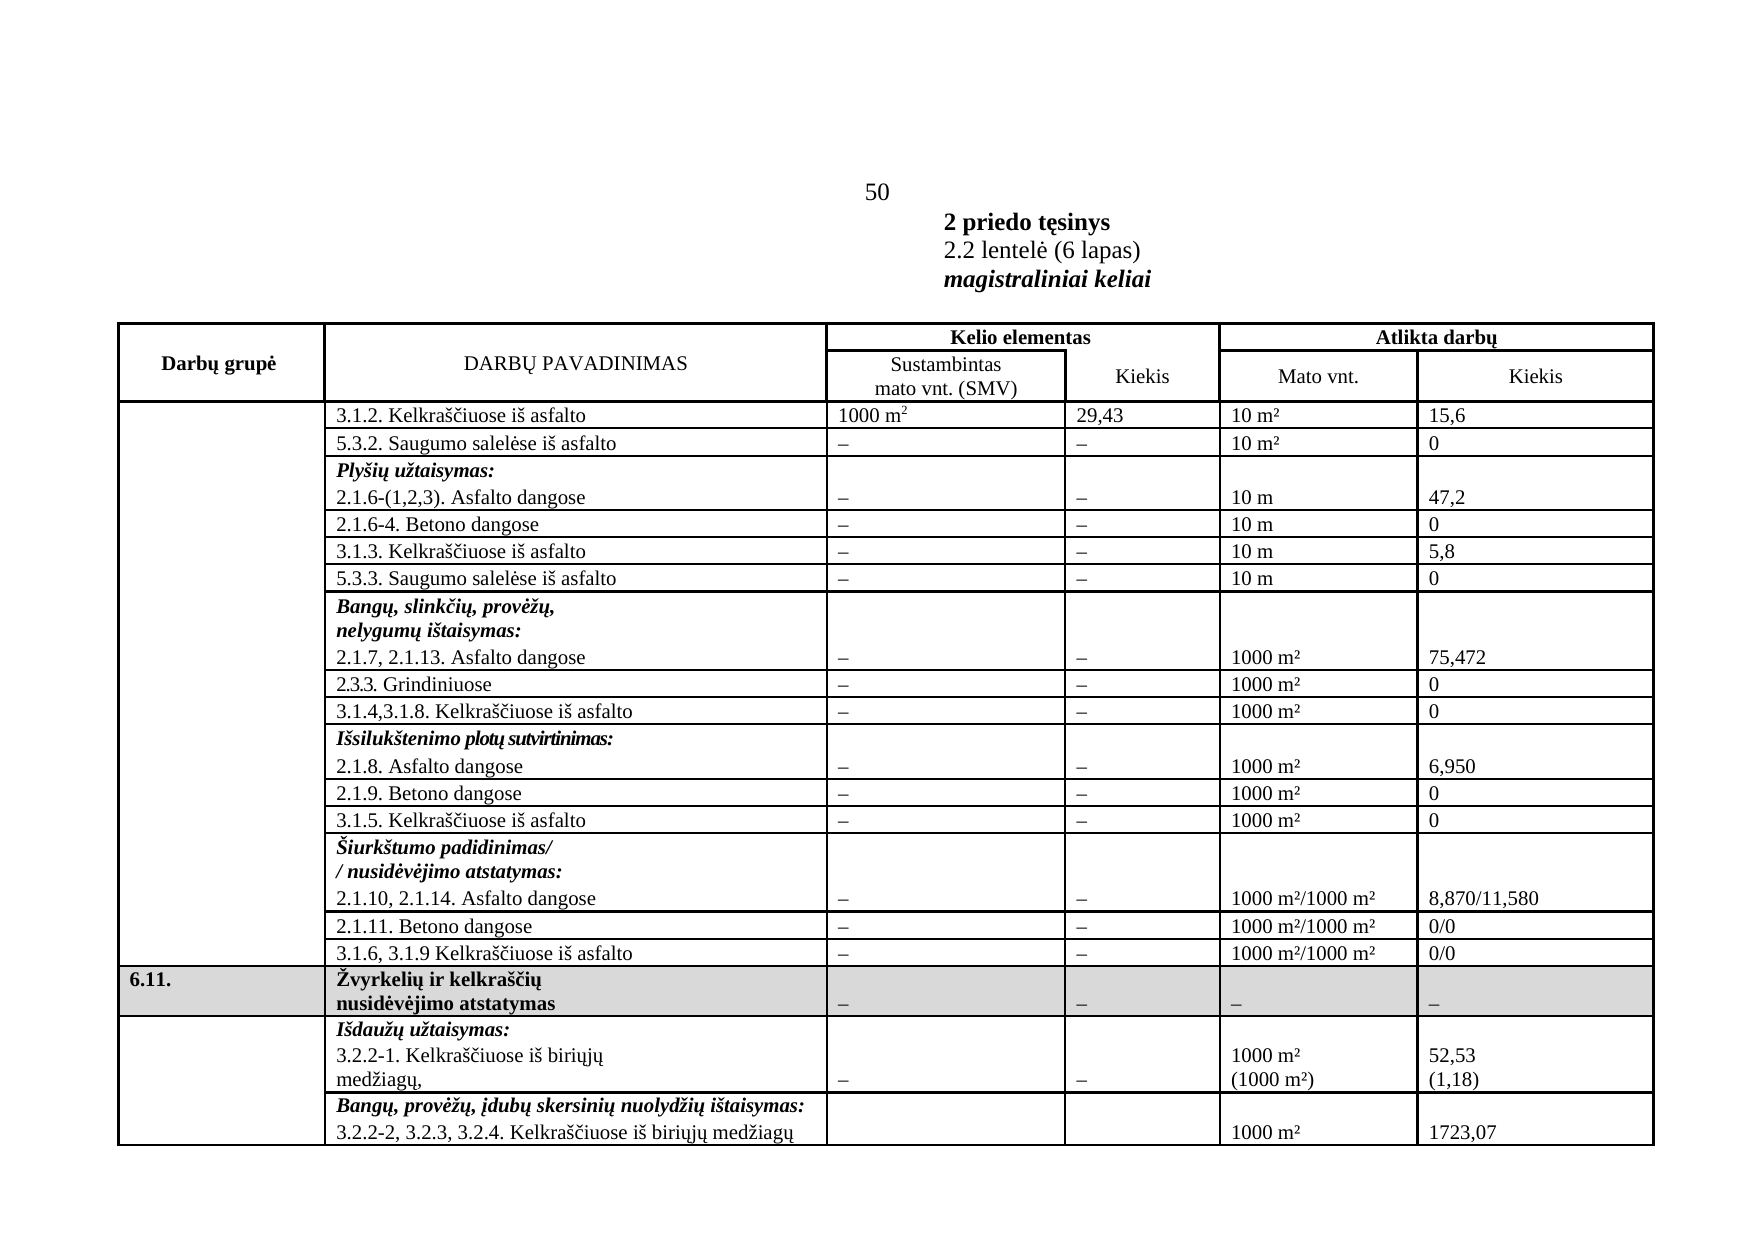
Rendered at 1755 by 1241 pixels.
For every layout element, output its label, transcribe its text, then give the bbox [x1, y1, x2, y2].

table_cell – [1066, 538, 1219, 563]
table_cell [828, 1017, 1064, 1041]
table_cell – [828, 913, 1064, 938]
table_cell Šiurkštumo padidinimas/ / nusidėvėjimo atstatymas: [326, 834, 826, 883]
table_cell [828, 593, 1064, 642]
table_cell Mato vnt. [1221, 352, 1416, 400]
table_cell 10 m² [1221, 403, 1416, 427]
table_cell 1000 m2 [828, 403, 1064, 427]
table_cell – [828, 883, 1064, 910]
table_cell – [828, 482, 1064, 509]
table_cell 75,472 [1419, 642, 1652, 669]
text 2.2 lentelė (6 lapas) [118, 235, 1636, 264]
table_header Darbų grupė [120, 325, 323, 400]
table_cell – [828, 940, 1064, 965]
table_cell – [1066, 750, 1219, 778]
table_cell 2.3.3. Grindiniuose [326, 671, 826, 696]
table_cell [1066, 593, 1219, 642]
table_cell 0 [1419, 671, 1652, 696]
table_cell – [828, 429, 1064, 454]
table_cell 3.1.4,3.1.8. Kelkraščiuose iš asfalto [326, 698, 826, 723]
table_cell [1419, 593, 1652, 642]
table_cell 5.3.2. Saugumo salelėse iš asfalto [326, 429, 826, 454]
table_cell 0/0 [1419, 940, 1652, 965]
table_cell 1000 m² [1221, 780, 1416, 805]
table_cell – [1066, 482, 1219, 509]
table_cell – [1419, 967, 1652, 1015]
table_cell [828, 725, 1064, 750]
table_cell [1221, 1017, 1416, 1041]
table_header Atlikta darbų [1221, 325, 1652, 349]
table_cell 15,6 [1419, 403, 1652, 427]
table_cell 10 m [1221, 538, 1416, 563]
table_cell 2.1.6-4. Betono dangose [326, 511, 826, 536]
table_cell [828, 1094, 1064, 1117]
table_cell 52,53 (1,18) [1419, 1041, 1652, 1091]
table_cell 3.1.6, 3.1.9 Kelkraščiuose iš asfalto [326, 940, 826, 965]
table_cell [1221, 1094, 1416, 1117]
table_cell 2.1.7, 2.1.13. Asfalto dangose [326, 642, 826, 669]
table_cell 29,43 [1066, 403, 1219, 427]
table_cell [1221, 725, 1416, 750]
table_cell 8,870/11,580 [1419, 883, 1652, 910]
table_cell – [1066, 671, 1219, 696]
table_cell – [1066, 698, 1219, 723]
table_cell – [1066, 565, 1219, 590]
table_cell Plyšių užtaisymas: [326, 457, 826, 482]
table_cell – [1066, 807, 1219, 832]
table_cell – [1066, 429, 1219, 454]
table_cell [1066, 725, 1219, 750]
table_cell Išdaužų užtaisymas: [326, 1017, 826, 1041]
table_cell 0 [1419, 511, 1652, 536]
table_cell [1066, 1118, 1219, 1144]
table_cell – [828, 538, 1064, 563]
table_cell 0 [1419, 698, 1652, 723]
table_cell [1221, 593, 1416, 642]
table_cell [1221, 834, 1416, 883]
table_cell 1723,07 [1419, 1118, 1652, 1144]
table_cell [1066, 1017, 1219, 1041]
table_cell 1000 m² [1221, 698, 1416, 723]
table_cell 0 [1419, 807, 1652, 832]
table_cell 0 [1419, 565, 1652, 590]
table_cell Kiekis [1419, 352, 1652, 400]
table_cell – [1066, 883, 1219, 910]
table_cell [1419, 834, 1652, 883]
table_cell – [1066, 511, 1219, 536]
table_cell 0/0 [1419, 913, 1652, 938]
table_cell [120, 1017, 324, 1144]
table_cell 1000 m² [1221, 750, 1416, 778]
table_cell 10 m [1221, 482, 1416, 509]
table_cell – [1221, 967, 1416, 1015]
table_cell – [1066, 642, 1219, 669]
table_cell [1066, 457, 1219, 482]
table_cell 2.1.6-(1,2,3). Asfalto dangose [326, 482, 826, 509]
table_cell – [828, 1041, 1064, 1091]
table_cell 2.1.9. Betono dangose [326, 780, 826, 805]
table_cell [828, 834, 1064, 883]
table_cell 1000 m² [1221, 642, 1416, 669]
table_header DARBŲ PAVADINIMAS [326, 325, 825, 400]
table_cell [1221, 457, 1416, 482]
table_cell [1419, 457, 1652, 482]
table_cell [120, 403, 324, 965]
table_cell 1000 m²/1000 m² [1221, 883, 1416, 910]
text 2 priedo tęsinys [118, 207, 1636, 235]
table_cell 2.1.11. Betono dangose [326, 913, 826, 938]
table_cell 2.1.8. Asfalto dangose [326, 750, 826, 778]
table_cell 47,2 [1419, 482, 1652, 509]
table_cell 1000 m² (1000 m²) [1221, 1041, 1416, 1091]
table_cell 10 m² [1221, 429, 1416, 454]
table_cell 5,8 [1419, 538, 1652, 563]
table_cell Bangų, slinkčių, provėžų, nelygumų ištaisymas: [326, 593, 826, 642]
text magistraliniai keliai [118, 264, 1636, 293]
table_cell – [1066, 1041, 1219, 1091]
table_cell – [828, 807, 1064, 832]
table_cell – [828, 967, 1064, 1015]
table_cell 0 [1419, 780, 1652, 805]
table_cell 3.1.5. Kelkraščiuose iš asfalto [326, 807, 826, 832]
table_cell – [828, 511, 1064, 536]
table_cell 5.3.3. Saugumo salelėse iš asfalto [326, 565, 826, 590]
table_cell – [828, 780, 1064, 805]
table_cell – [828, 565, 1064, 590]
table_cell 3.2.2-2, 3.2.3, 3.2.4. Kelkraščiuose iš biriųjų medžiagų [326, 1118, 826, 1144]
table_cell Žvyrkelių ir kelkraščių nusidėvėjimo atstatymas [326, 967, 826, 1015]
table_cell 10 m [1221, 511, 1416, 536]
table_cell – [1066, 913, 1219, 938]
table_cell [1419, 1017, 1652, 1041]
table_cell Kiekis [1067, 349, 1218, 400]
table_cell [1066, 1094, 1219, 1117]
table_cell [828, 1118, 1064, 1144]
table_cell 3.1.3. Kelkraščiuose iš asfalto [326, 538, 826, 563]
table_cell 1000 m²/1000 m² [1221, 913, 1416, 938]
table_cell 6.11. [120, 967, 324, 1015]
table_cell 2.1.10, 2.1.14. Asfalto dangose [326, 883, 826, 910]
table_cell – [828, 698, 1064, 723]
table_cell 1000 m² [1221, 807, 1416, 832]
table_cell 3.2.2-1. Kelkraščiuose iš biriųjų medžiagų, [326, 1041, 826, 1091]
table_cell 1000 m²/1000 m² [1221, 940, 1416, 965]
table_cell [1419, 1094, 1652, 1117]
table_cell [1419, 725, 1652, 750]
table_cell 3.1.2. Kelkraščiuose iš asfalto [326, 403, 826, 427]
table_cell [828, 457, 1064, 482]
table_cell – [1066, 780, 1219, 805]
table_cell – [828, 671, 1064, 696]
table_header Kelio elementas [828, 325, 1218, 349]
table_cell – [828, 750, 1064, 778]
table_cell 1000 m² [1221, 1118, 1416, 1144]
table_cell 0 [1419, 429, 1652, 454]
table_cell Išsilukštenimo plotų sutvirtinimas: [326, 725, 826, 750]
table_cell Bangų, provėžų, įdubų skersinių nuolydžių ištaisymas: [326, 1094, 826, 1117]
table_cell Sustambintas mato vnt. (SMV) [828, 352, 1064, 400]
table_cell [1066, 834, 1219, 883]
table_cell 1000 m² [1221, 671, 1416, 696]
table_cell 6,950 [1419, 750, 1652, 778]
table_cell 10 m [1221, 565, 1416, 590]
table_cell – [1066, 967, 1219, 1015]
table_cell – [1066, 940, 1219, 965]
table_cell – [828, 642, 1064, 669]
